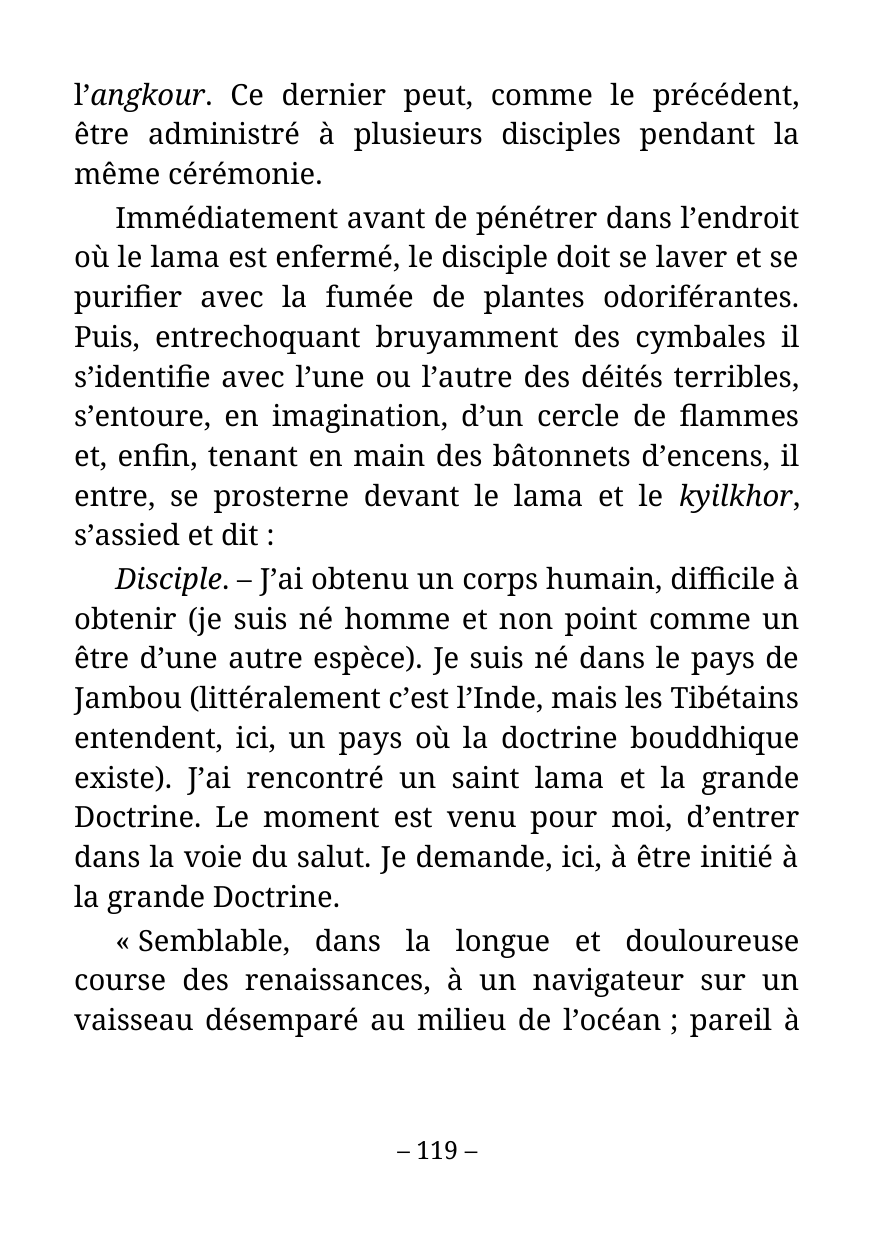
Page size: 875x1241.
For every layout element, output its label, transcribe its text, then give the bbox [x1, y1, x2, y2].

text Immédiatement avant de pénétrer dans l’endroit où le lama est enfermé, le disciple doit se laver et se purifier avec la fumée de plantes odoriférantes. Puis, entrechoquant bruyamment des cymbales il s’identifie avec l’une ou l’autre des déités terribles, s’entoure, en imagination, d’un cercle de flammes et, enfin, tenant en main des bâtonnets d’encens, il entre, se prosterne devant le lama et le kyilkhor, s’assied et dit : [74, 197, 800, 554]
text « Semblable, dans la longue et douloureuse course des renaissances, à un navigateur sur un vaisseau désemparé au milieu de l’océan ; pareil à [74, 920, 800, 1039]
text l’angkour. Ce dernier peut, comme le précédent, être administré à plusieurs disciples pendant la même cérémonie. [74, 74, 800, 193]
text Disciple. – J’ai obtenu un corps humain, difficile à obtenir (je suis né homme et non point comme un être d’une autre espèce). Je suis né dans le pays de Jambou (littéralement c’est l’Inde, mais les Tibétains entendent, ici, un pays où la doctrine bouddhique existe). J’ai rencontré un saint lama et la grande Doctrine. Le moment est venu pour moi, d’entrer dans la voie du salut. Je demande, ici, à être initié à la grande Doctrine. [74, 558, 800, 916]
